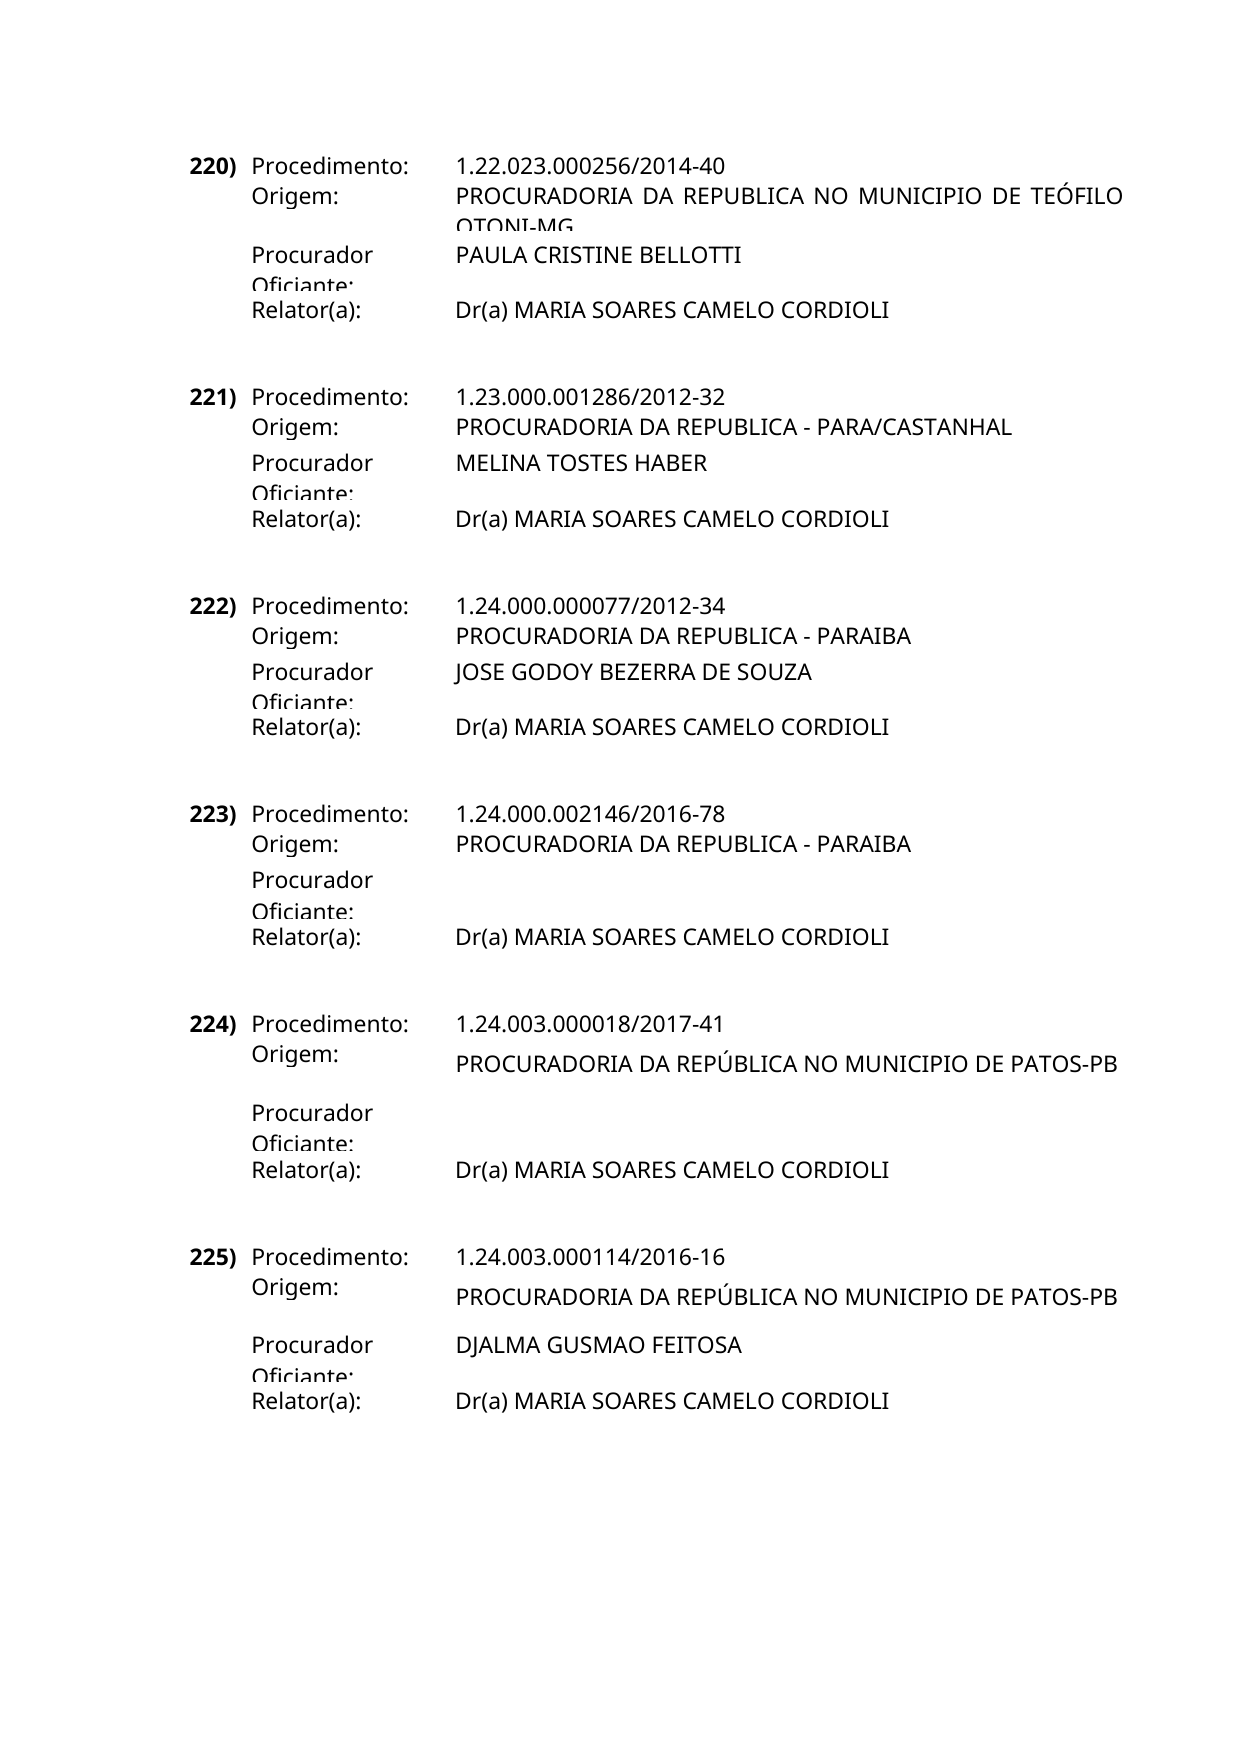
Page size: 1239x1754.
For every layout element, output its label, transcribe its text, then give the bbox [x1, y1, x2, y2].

table_header Dr(a) MARIA SOARES CAMELO CORDIOLI [455, 503, 1122, 531]
table_cell [455, 1089, 1124, 1097]
table_header Dr(a) MARIA SOARES CAMELO CORDIOLI [455, 1385, 1122, 1413]
table_cell [251, 1322, 455, 1329]
table_cell JOSE GODOY BEZERRA DE SOUZA [455, 656, 1124, 707]
table_cell Origem: [251, 1271, 455, 1299]
table_cell 222) [189, 590, 251, 618]
table_cell [0, 381, 189, 409]
table_cell PROCURADORIA DA REPÚBLICA NO MUNICIPIO DE PATOS-PB [455, 1271, 1124, 1322]
table_cell [1125, 857, 1239, 864]
table_header Relator(a): [251, 1385, 455, 1413]
table_cell [251, 857, 455, 864]
table_cell [189, 1322, 251, 1329]
table_cell [189, 741, 251, 798]
table_cell PROCURADORIA DA REPUBLICA - PARAIBA [455, 828, 1124, 857]
table_cell [189, 620, 251, 648]
table_cell [189, 656, 251, 707]
table_header [189, 0, 251, 150]
table_cell [1125, 951, 1239, 1008]
table_cell [251, 440, 455, 447]
table_cell [455, 1322, 1124, 1329]
table_cell [0, 209, 189, 231]
table_cell [455, 1097, 1124, 1151]
table_cell 220) [189, 150, 251, 178]
table_cell [1125, 798, 1239, 827]
table_cell Origem: [251, 180, 455, 208]
table_cell 1.24.000.002146/2016-78 [455, 798, 1124, 827]
table_cell [1125, 1154, 1239, 1184]
table_cell [189, 1154, 251, 1184]
table_cell [1125, 1067, 1239, 1089]
table_cell [1125, 324, 1239, 381]
table_cell Procurador Oficiante: [251, 239, 455, 291]
table_cell [1125, 440, 1239, 447]
table_cell Procurador Oficiante: [251, 656, 455, 708]
table_cell Procedimento: [251, 1241, 455, 1269]
table_cell [189, 231, 251, 238]
table_cell [0, 798, 189, 827]
table_cell [189, 711, 251, 741]
table_cell [0, 951, 189, 1008]
table_cell [455, 533, 1124, 589]
table_cell [251, 951, 455, 1008]
table_cell [0, 294, 189, 324]
table_cell [1125, 1241, 1239, 1269]
table_header Relator(a): [251, 921, 455, 950]
table_cell PROCURADORIA DA REPUBLICA - PARAIBA [455, 620, 1124, 648]
table_cell Procedimento: [251, 150, 455, 178]
table_cell [455, 857, 1124, 864]
table_cell [455, 231, 1124, 238]
table_cell [0, 648, 189, 656]
table_cell Procedimento: [251, 1008, 455, 1037]
table_cell [0, 857, 189, 864]
table_cell [189, 864, 251, 918]
table_cell 223) [189, 798, 251, 827]
table_header Dr(a) MARIA SOARES CAMELO CORDIOLI [455, 921, 1122, 950]
table_cell [251, 1299, 455, 1322]
table_cell [0, 503, 189, 533]
table_cell 224) [189, 1008, 251, 1037]
table_cell PROCURADORIA DA REPÚBLICA NO MUNICIPIO DE PATOS-PB [455, 1038, 1124, 1089]
table_cell [189, 857, 251, 864]
table_header Relator(a): [251, 1154, 455, 1182]
table_cell [189, 1097, 251, 1151]
table_cell Origem: [251, 620, 455, 648]
table_cell [0, 1154, 189, 1184]
table_header [0, 0, 189, 150]
table_cell [0, 590, 189, 618]
table_cell 1.24.003.000018/2017-41 [455, 1008, 1124, 1037]
table_cell [0, 1089, 189, 1097]
table_header [455, 0, 1124, 150]
table_cell 1.24.003.000114/2016-16 [455, 1241, 1124, 1269]
table_cell [0, 447, 189, 498]
table_cell [0, 864, 189, 918]
table_cell DJALMA GUSMAO FEITOSA [455, 1329, 1124, 1380]
table_header Dr(a) MARIA SOARES CAMELO CORDIOLI [455, 711, 1122, 740]
table_cell [1125, 620, 1239, 648]
table_cell [0, 921, 189, 951]
table_cell [1125, 1271, 1239, 1299]
table_cell [1125, 1299, 1239, 1322]
table_cell [251, 1089, 455, 1097]
table_cell [251, 741, 455, 798]
table_cell [0, 231, 189, 238]
table_cell [0, 1271, 189, 1299]
table_cell 221) [189, 381, 251, 409]
table_cell [251, 648, 455, 656]
table_cell 225) [189, 1241, 251, 1269]
table_cell [1125, 209, 1239, 231]
table_cell Procurador Oficiante: [251, 1329, 455, 1382]
table_cell [1125, 828, 1239, 857]
table_cell [0, 1241, 189, 1269]
table_cell [189, 648, 251, 656]
table_cell 1.24.000.000077/2012-34 [455, 590, 1124, 618]
table_cell [1125, 1089, 1239, 1097]
table_cell [0, 411, 189, 439]
table_cell [1125, 656, 1239, 707]
table_cell [189, 324, 251, 381]
table_cell 1.23.000.001286/2012-32 [455, 381, 1124, 409]
table_cell [251, 533, 455, 589]
table_cell [0, 150, 189, 178]
table_cell [251, 231, 455, 238]
table_cell [189, 209, 251, 231]
table_cell [1125, 741, 1239, 798]
table_header [1125, 0, 1239, 150]
table_cell [1125, 180, 1239, 208]
table_cell [0, 1038, 189, 1067]
table_cell Origem: [251, 828, 455, 857]
table_cell [455, 864, 1124, 918]
table_cell [1125, 1329, 1239, 1380]
table_cell [1125, 381, 1239, 409]
table_cell [455, 648, 1124, 656]
table_cell [0, 1385, 189, 1415]
table_cell Procedimento: [251, 590, 455, 618]
table_cell [0, 1097, 189, 1151]
table_cell [251, 324, 455, 381]
table_cell [0, 1329, 189, 1380]
table_header Relator(a): [251, 294, 455, 323]
table_cell [189, 503, 251, 533]
table_cell [455, 324, 1124, 381]
table_cell 1.22.023.000256/2014-40 [455, 150, 1124, 178]
table_cell [189, 1067, 251, 1089]
table_cell [0, 741, 189, 798]
table_cell [189, 951, 251, 1008]
table_cell [1125, 864, 1239, 918]
table_cell Procedimento: [251, 798, 455, 827]
table_cell [0, 440, 189, 447]
table_cell [1125, 921, 1239, 951]
table_cell [1125, 150, 1239, 178]
table_header [251, 0, 455, 150]
table_cell [189, 1038, 251, 1067]
table_cell [251, 209, 455, 231]
table_cell [189, 294, 251, 324]
table_cell [189, 828, 251, 857]
table_cell PAULA CRISTINE BELLOTTI [455, 239, 1124, 289]
table_cell Procurador Oficiante: [251, 447, 455, 499]
table_cell [1125, 1038, 1239, 1067]
table_cell [1125, 503, 1239, 533]
table_cell [189, 180, 251, 208]
table_cell [189, 447, 251, 498]
table_cell [1125, 648, 1239, 656]
table_cell [0, 1299, 189, 1322]
table_cell [1125, 590, 1239, 618]
table_cell Procurador Oficiante: [251, 1097, 455, 1151]
table_cell [1125, 411, 1239, 439]
table_cell [0, 180, 189, 208]
table_cell [1125, 1097, 1239, 1151]
table_cell [0, 324, 189, 381]
table_cell [0, 533, 189, 589]
table_cell [189, 921, 251, 951]
table_cell [1125, 1184, 1239, 1241]
table_cell [189, 1271, 251, 1299]
table_cell [0, 828, 189, 857]
table_cell [455, 1184, 1124, 1241]
table_cell [189, 533, 251, 589]
table_cell [0, 1067, 189, 1089]
table_cell [0, 656, 189, 707]
table_cell [0, 1008, 189, 1037]
table_cell [189, 1089, 251, 1097]
table_cell [1125, 711, 1239, 741]
table_cell [189, 1184, 251, 1241]
table_cell [189, 411, 251, 439]
table_cell PROCURADORIA DA REPUBLICA NO MUNICIPIO DE TEÓFILO OTONI-MG [455, 180, 1124, 231]
table_cell [189, 239, 251, 289]
table_cell MELINA TOSTES HABER [455, 447, 1124, 498]
table_cell [1125, 294, 1239, 324]
table_header Relator(a): [251, 711, 455, 740]
table_header Relator(a): [251, 503, 455, 531]
table_cell [1125, 533, 1239, 589]
table_cell Procedimento: [251, 381, 455, 409]
table_header Dr(a) MARIA SOARES CAMELO CORDIOLI [455, 1154, 1122, 1182]
table_cell [1125, 1385, 1239, 1415]
table_cell Procurador Oficiante: [251, 864, 455, 918]
table_cell [455, 951, 1124, 1008]
table_cell PROCURADORIA DA REPUBLICA - PARA/CASTANHAL [455, 411, 1124, 439]
table_cell [251, 1184, 455, 1241]
table_cell Origem: [251, 411, 455, 439]
table_cell [1125, 231, 1239, 238]
table_cell [1125, 447, 1239, 498]
table_cell Origem: [251, 1038, 455, 1067]
table_cell [0, 1184, 189, 1241]
table_cell [189, 1385, 251, 1415]
table_cell [0, 239, 189, 289]
table_cell [189, 1299, 251, 1322]
table_cell [455, 741, 1124, 798]
table_header Dr(a) MARIA SOARES CAMELO CORDIOLI [455, 294, 1122, 323]
table_cell [189, 1329, 251, 1380]
table_cell [189, 440, 251, 447]
table_cell [1125, 1008, 1239, 1037]
table_cell [1125, 1322, 1239, 1329]
table_cell [0, 711, 189, 741]
table_cell [0, 1322, 189, 1329]
table_cell [251, 1067, 455, 1089]
table_cell [1125, 239, 1239, 289]
table_cell [455, 440, 1124, 447]
table_cell [0, 620, 189, 648]
